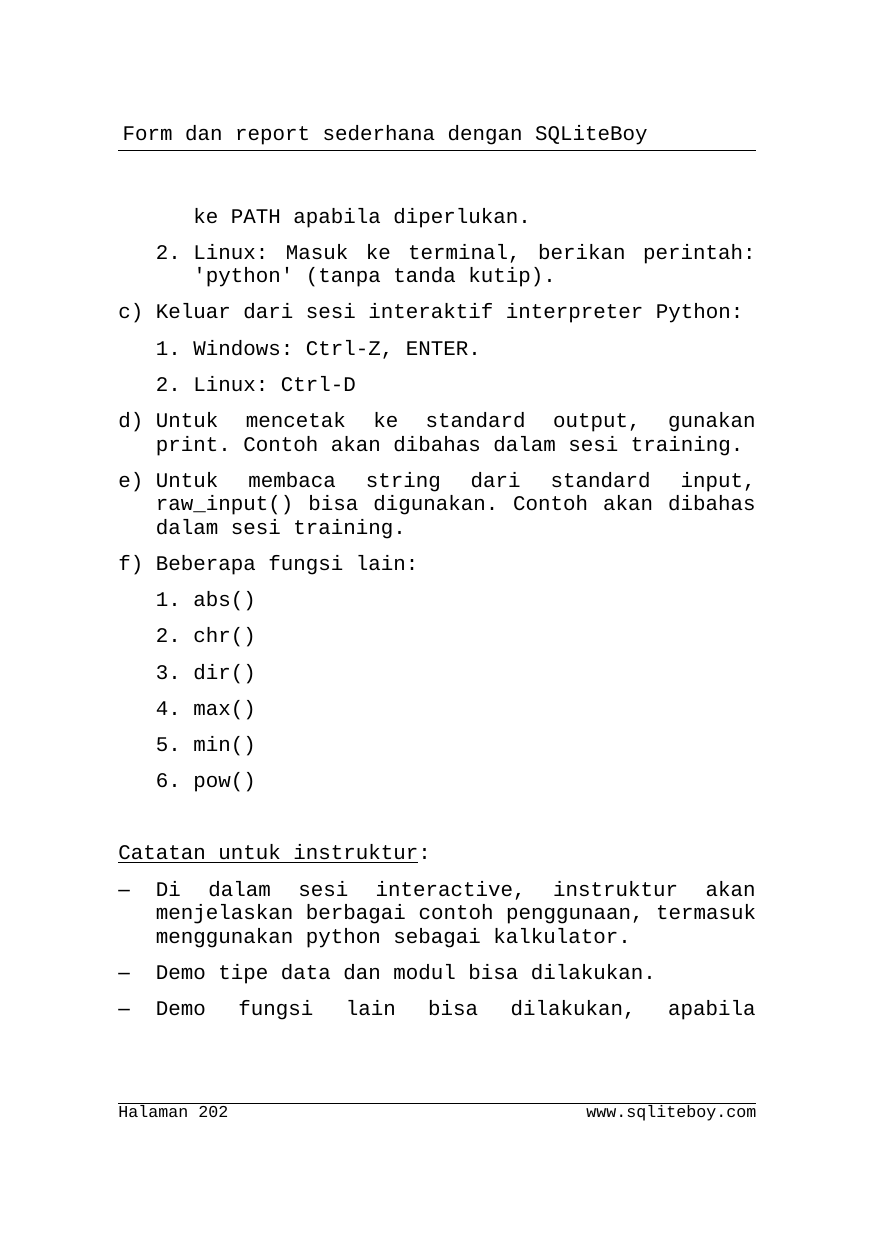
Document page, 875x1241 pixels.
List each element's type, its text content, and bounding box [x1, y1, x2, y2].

list pow() [156, 770, 756, 794]
list Windows: Ctrl-Z, ENTER. [156, 338, 756, 361]
list ke PATH apabila diperlukan. [156, 206, 756, 229]
list chr() [156, 626, 756, 649]
list Di dalam sesi interactive, instruktur akan menjelaskan berbagai contoh penggunaan, termasuk menggunakan python sebagai kalkulator. [118, 878, 756, 949]
list Linux: Ctrl-D [156, 374, 756, 397]
list Untuk mencetak ke standard output, gunakan print. Contoh akan dibahas dalam sesi training. [118, 410, 756, 457]
list min() [156, 734, 756, 758]
text Catatan untuk instruktur: [118, 842, 756, 866]
list abs() [156, 589, 756, 613]
list Beberapa fungsi lain: [118, 553, 756, 577]
list Untuk membaca string dari standard input, raw_input() bisa digunakan. Contoh akan dibahas dalam sesi training. [118, 470, 756, 541]
list max() [156, 698, 756, 721]
list Demo fungsi lain bisa dilakukan, apabila [118, 998, 756, 1022]
list Keluar dari sesi interaktif interpreter Python: [118, 302, 756, 325]
list Linux: Masuk ke terminal, berikan perintah: 'python' (tanpa tanda kutip). [156, 242, 756, 289]
list dir() [156, 662, 756, 685]
list Demo tipe data dan modul bisa dilakukan. [118, 962, 756, 986]
